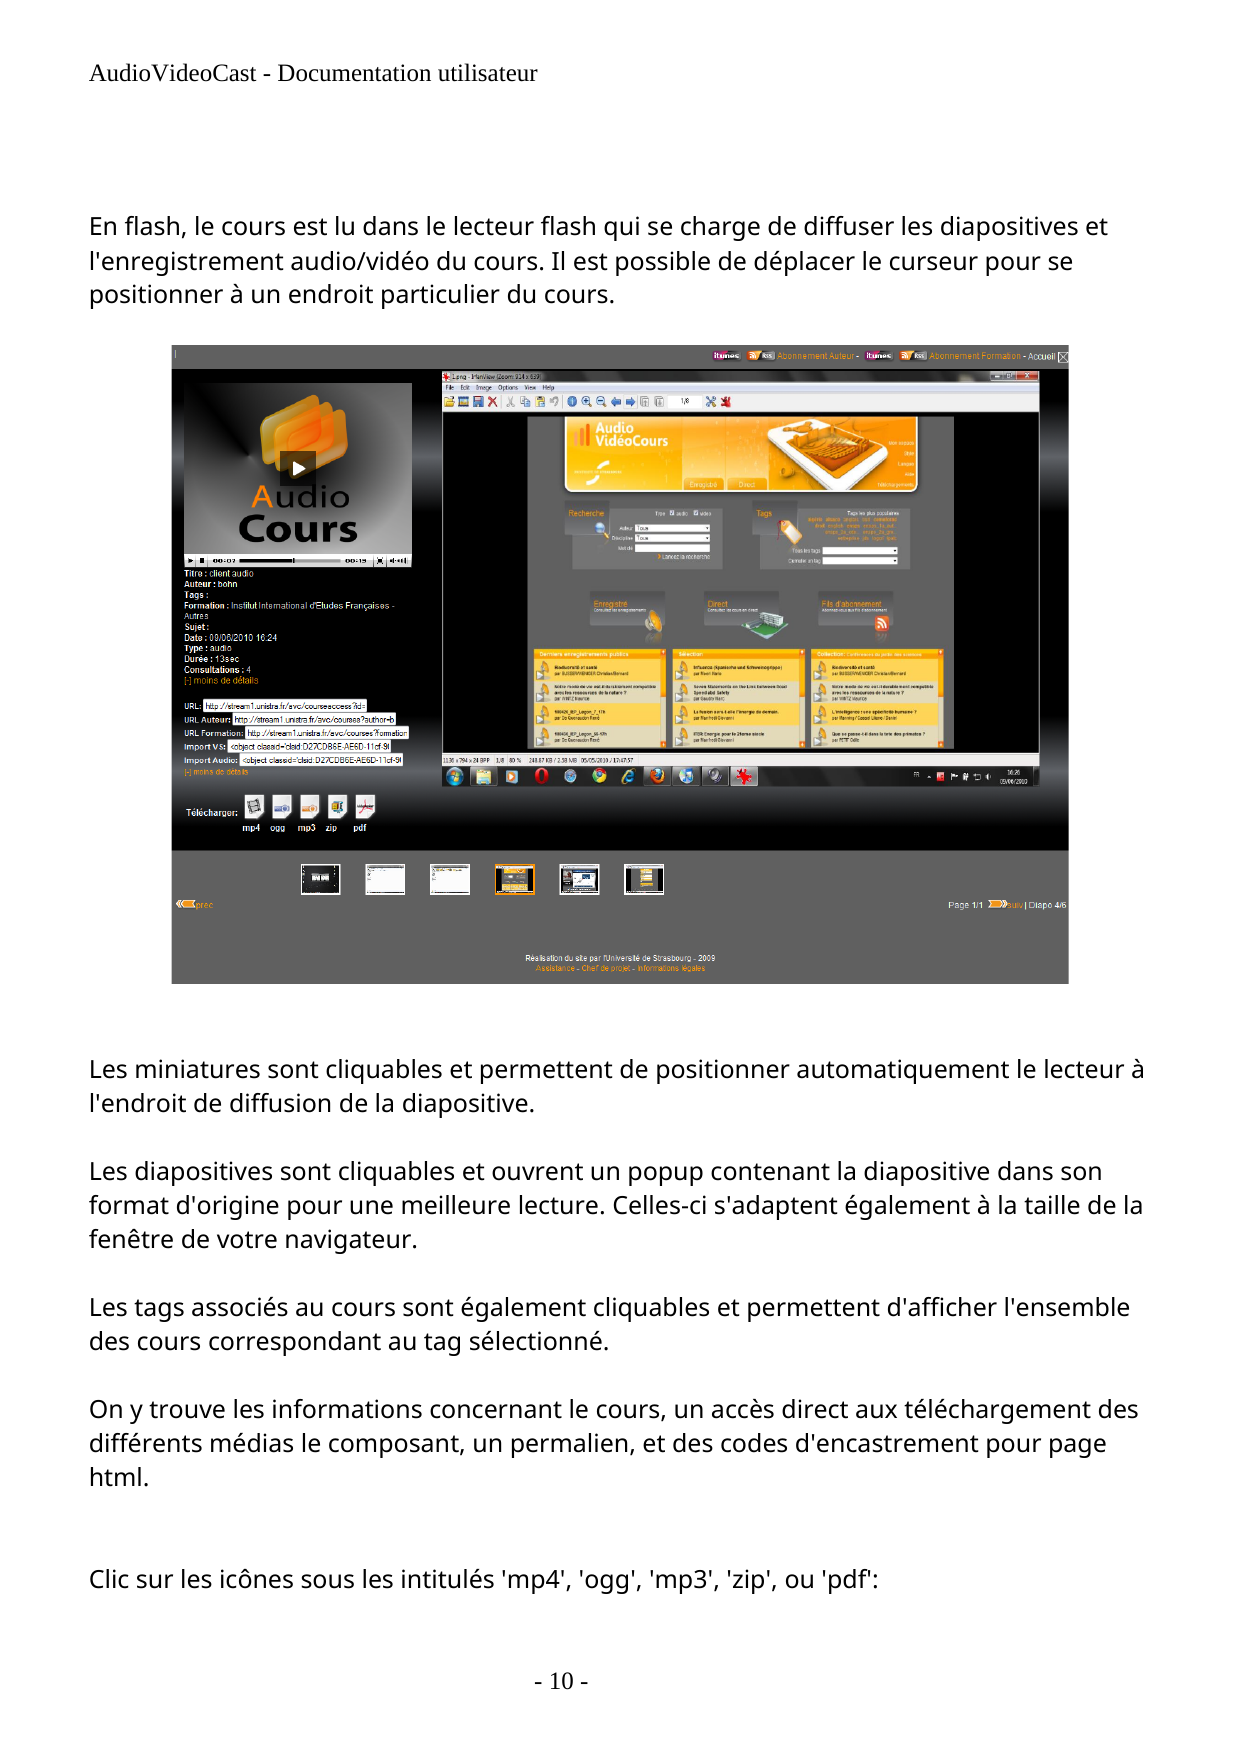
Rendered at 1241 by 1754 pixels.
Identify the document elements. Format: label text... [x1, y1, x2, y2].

text En flash, le cours est lu dans le lecteur flash qui se charge de diffuser les diapositives et l'enregistrement audio/vidéo du cours. Il est possible de déplacer le curseur pour se positionner à un endroit particulier du cours. [88, 209, 1152, 311]
text Les miniatures sont cliquables et permettent de positionner automatiquement le lecteur à l'endroit de diffusion de la diapositive. [88, 1051, 1152, 1119]
text On y trouve les informations concernant le cours, un accès direct aux téléchargement des différents médias le composant, un permalien, et des codes d'encastrement pour page html. [88, 1392, 1152, 1494]
text Les diapositives sont cliquables et ouvrent un popup contenant la diapositive dans son format d'origine pour une meilleure lecture. Celles-ci s'adaptent également à la taille de la fenêtre de votre navigateur. [88, 1153, 1152, 1256]
text Clic sur les icônes sous les intitulés 'mp4', 'ogg', 'mp3', 'zip', ou 'pdf': [88, 1562, 1152, 1596]
text Les tags associés au cours sont également cliquables et permettent d'afficher l'ensemble des cours correspondant au tag sélectionné. [88, 1290, 1152, 1358]
picture [171, 345, 1069, 984]
